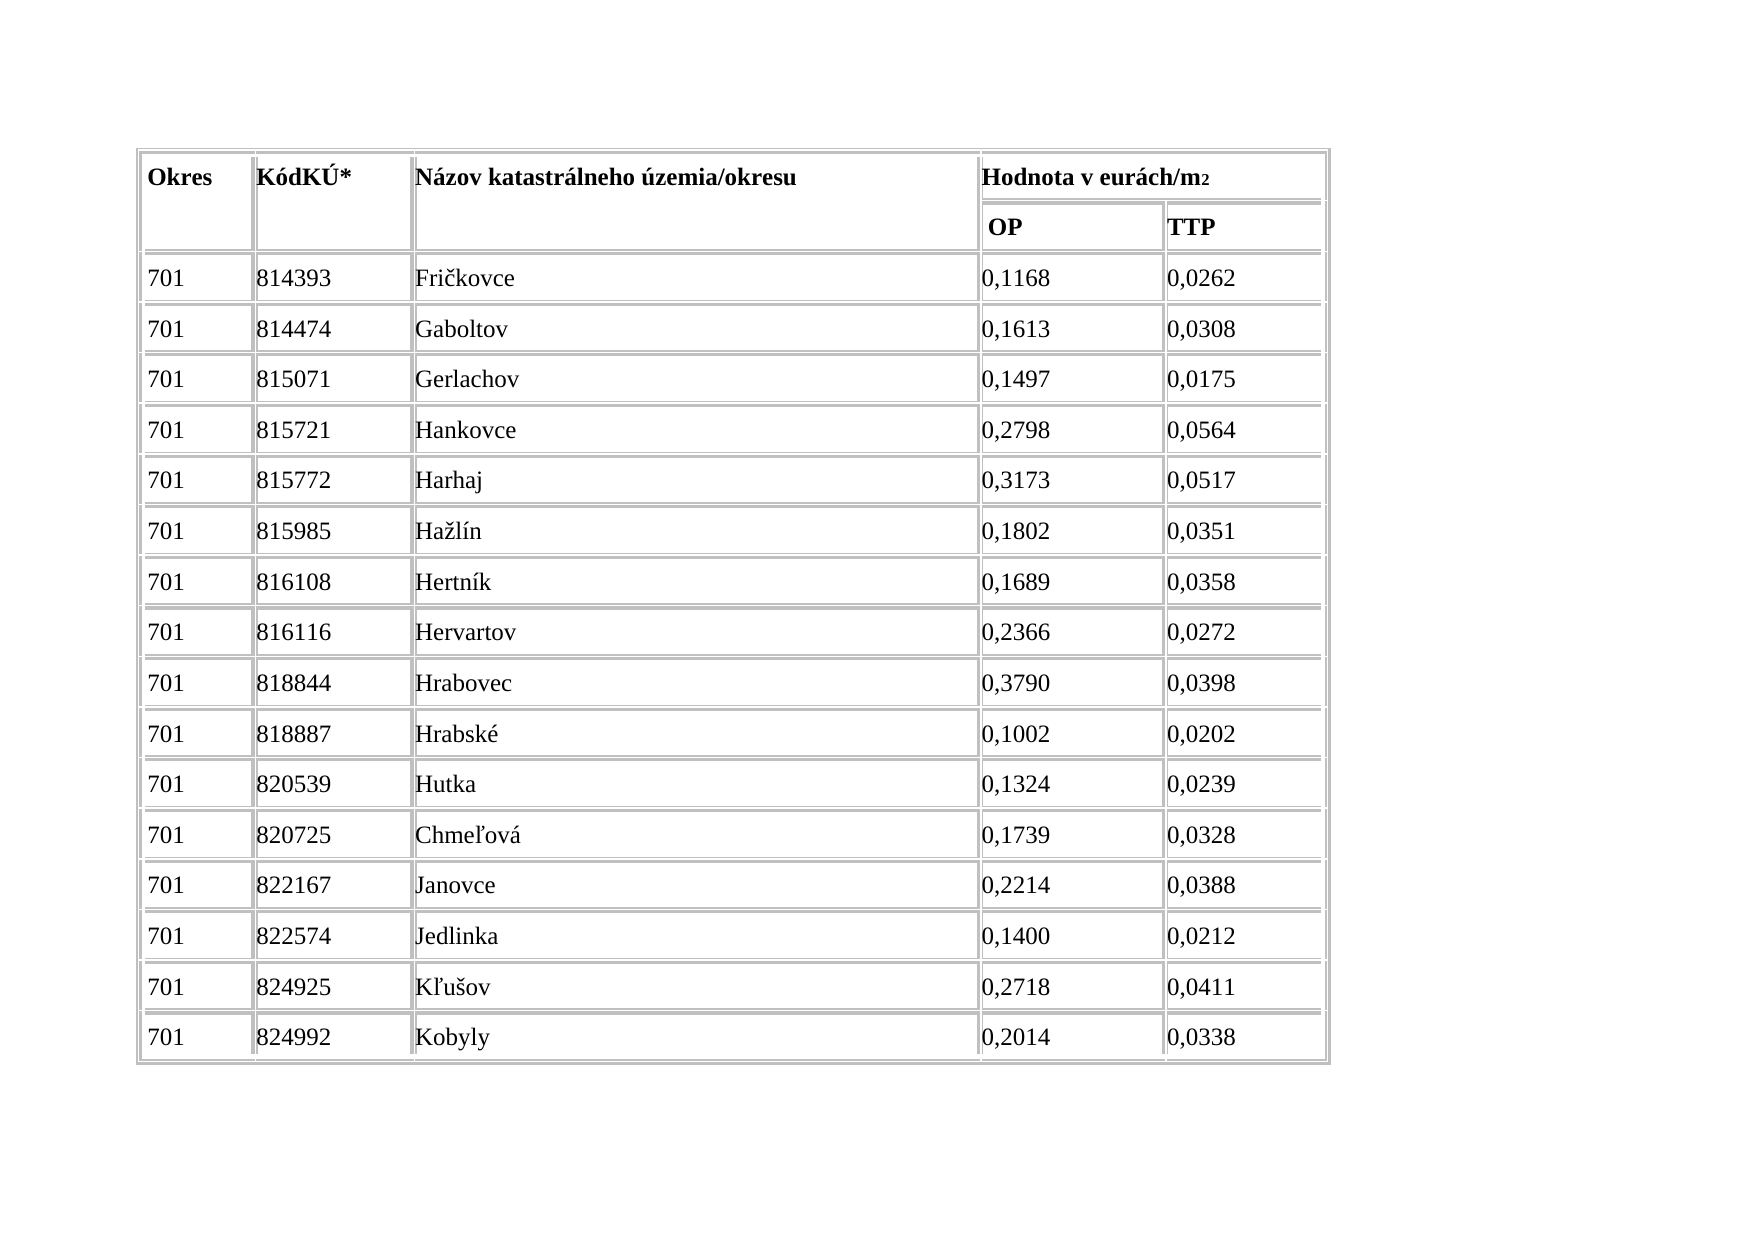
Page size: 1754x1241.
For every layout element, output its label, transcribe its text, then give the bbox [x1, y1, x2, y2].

table_cell 701 [139, 958, 254, 1008]
table_header Hodnota v eurách/m2 [980, 149, 1328, 198]
table_cell Hervartov [417, 610, 977, 654]
table_cell 0,0411 [1165, 958, 1328, 1008]
table_cell 818844 [258, 660, 410, 704]
table_cell Kobyly [414, 1008, 980, 1059]
table_cell 820725 [258, 812, 410, 856]
table_cell 822574 [258, 913, 410, 958]
table_cell 0,1739 [983, 812, 1162, 856]
table_cell OP [983, 205, 1162, 249]
table_cell 0,0358 [1165, 553, 1328, 603]
table_cell 0,0262 [1165, 249, 1328, 299]
table_cell 0,1002 [983, 711, 1162, 755]
table_cell 0,2366 [983, 610, 1162, 654]
table_cell 701 [139, 705, 254, 755]
table_cell Fričkovce [417, 255, 977, 299]
table_cell 814393 [258, 255, 410, 299]
table_cell 0,0239 [1165, 755, 1328, 806]
table_cell 0,0212 [1165, 907, 1328, 958]
table_cell Gerlachov [417, 356, 977, 401]
table_cell 0,1689 [983, 559, 1162, 603]
table_cell Hrabské [417, 711, 977, 755]
table_cell 0,0564 [1165, 401, 1328, 451]
table_cell 0,0517 [1165, 451, 1328, 502]
table_cell 701 [139, 350, 254, 401]
table_cell 0,2214 [983, 863, 1162, 907]
table_cell 0,0398 [1165, 654, 1328, 704]
table_cell 0,1497 [983, 356, 1162, 401]
table_cell Hažlín [417, 508, 977, 553]
table_cell Gaboltov [417, 306, 977, 350]
table_cell 815721 [258, 407, 410, 451]
table_cell 701 [139, 856, 254, 907]
table_cell Hankovce [417, 407, 977, 451]
table_cell 701 [139, 654, 254, 704]
table_cell TTP [1165, 198, 1328, 249]
table_cell Hertník [417, 559, 977, 603]
table_cell 0,0175 [1165, 350, 1328, 401]
table_cell 815772 [258, 458, 410, 502]
table_cell 0,0272 [1165, 603, 1328, 654]
table_cell 0,3790 [983, 660, 1162, 704]
table_header KódKÚ* [255, 149, 413, 249]
table_header Okres [142, 154, 254, 249]
table_cell 701 [139, 502, 254, 553]
table_cell 701 [139, 300, 254, 350]
table_cell 824992 [255, 1008, 413, 1059]
table_cell 701 [139, 401, 254, 451]
table_cell 0,2014 [980, 1008, 1165, 1059]
table_cell Janovce [417, 863, 977, 907]
table_cell Chmeľová [417, 812, 977, 856]
table_cell 0,0202 [1165, 705, 1328, 755]
table_cell 0,1613 [983, 306, 1162, 350]
table_cell 0,3173 [983, 458, 1162, 502]
table_cell 701 [139, 553, 254, 603]
table_cell 818887 [258, 711, 410, 755]
table_cell Hutka [417, 761, 977, 806]
table_cell 0,0338 [1165, 1008, 1328, 1059]
table_cell Harhaj [417, 458, 977, 502]
table_cell 701 [139, 755, 254, 806]
table_cell 701 [139, 1008, 254, 1059]
table_cell 824925 [258, 964, 410, 1008]
table_cell 0,0308 [1165, 300, 1328, 350]
table_cell 0,1168 [983, 255, 1162, 299]
table_cell 701 [139, 249, 254, 299]
table_cell 0,0388 [1165, 856, 1328, 907]
table_cell 0,2718 [983, 964, 1162, 1008]
table_cell 0,0351 [1165, 502, 1328, 553]
table_cell 0,1400 [983, 913, 1162, 958]
table_cell 822167 [258, 863, 410, 907]
table_header Názov katastrálneho územia/okresu [414, 149, 980, 249]
table_cell 701 [139, 907, 254, 958]
table_cell 0,1802 [983, 508, 1162, 553]
table_cell 701 [139, 451, 254, 502]
table_cell Hrabovec [417, 660, 977, 704]
table_cell 820539 [258, 761, 410, 806]
table_cell 0,1324 [983, 761, 1162, 806]
table_cell 0,0328 [1165, 806, 1328, 856]
table_cell 816108 [258, 559, 410, 603]
table_cell 701 [139, 603, 254, 654]
table_cell 0,2798 [983, 407, 1162, 451]
table_cell 815985 [258, 508, 410, 553]
table_cell 816116 [258, 610, 410, 654]
table_cell Jedlinka [417, 913, 977, 958]
table_cell 814474 [258, 306, 410, 350]
table_cell 815071 [258, 356, 410, 401]
table_cell 701 [139, 806, 254, 856]
table_cell Kľušov [417, 964, 977, 1008]
